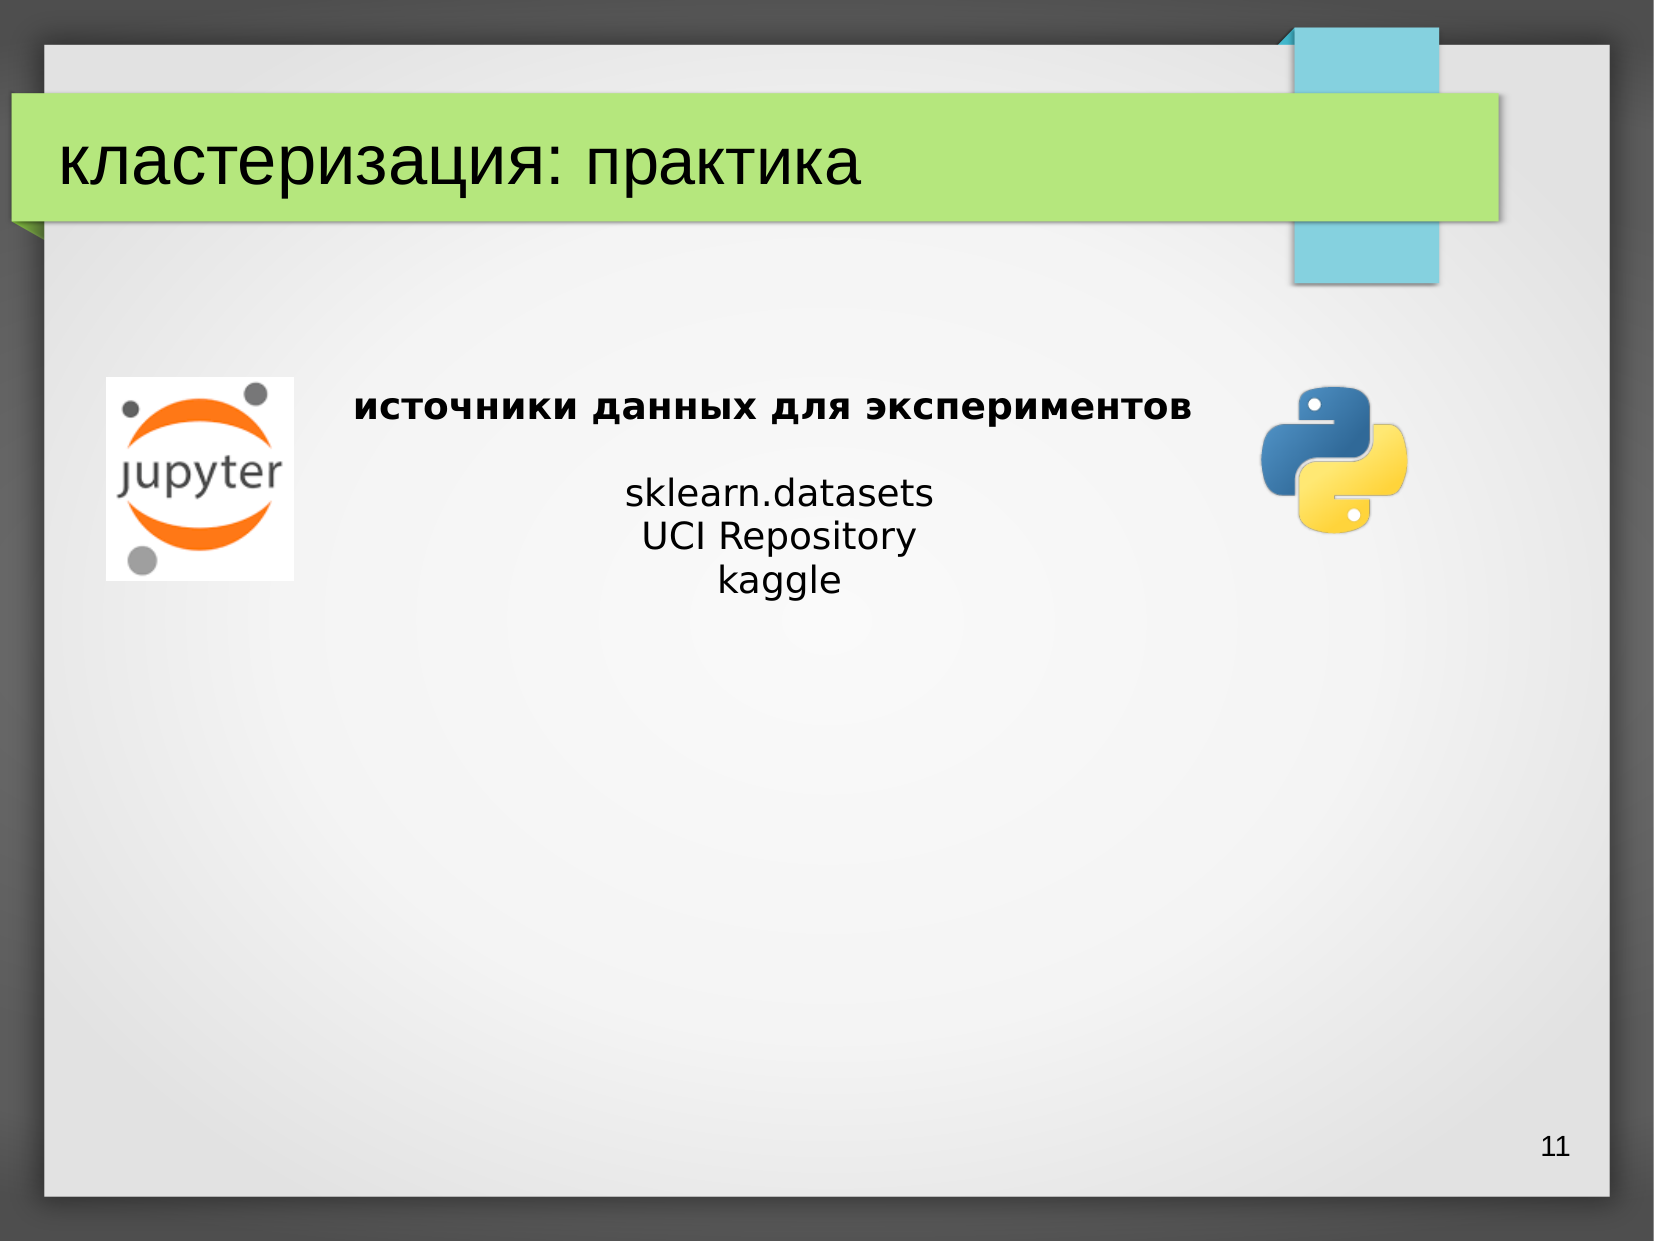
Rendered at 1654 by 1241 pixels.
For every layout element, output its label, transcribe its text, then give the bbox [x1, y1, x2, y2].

text_box источники данных для экспериментов sklearn.datasets UCI Repository kaggle [330, 246, 1229, 958]
title кластеризация: практика [59, 108, 1288, 212]
picture [0, 0, 1654, 1241]
